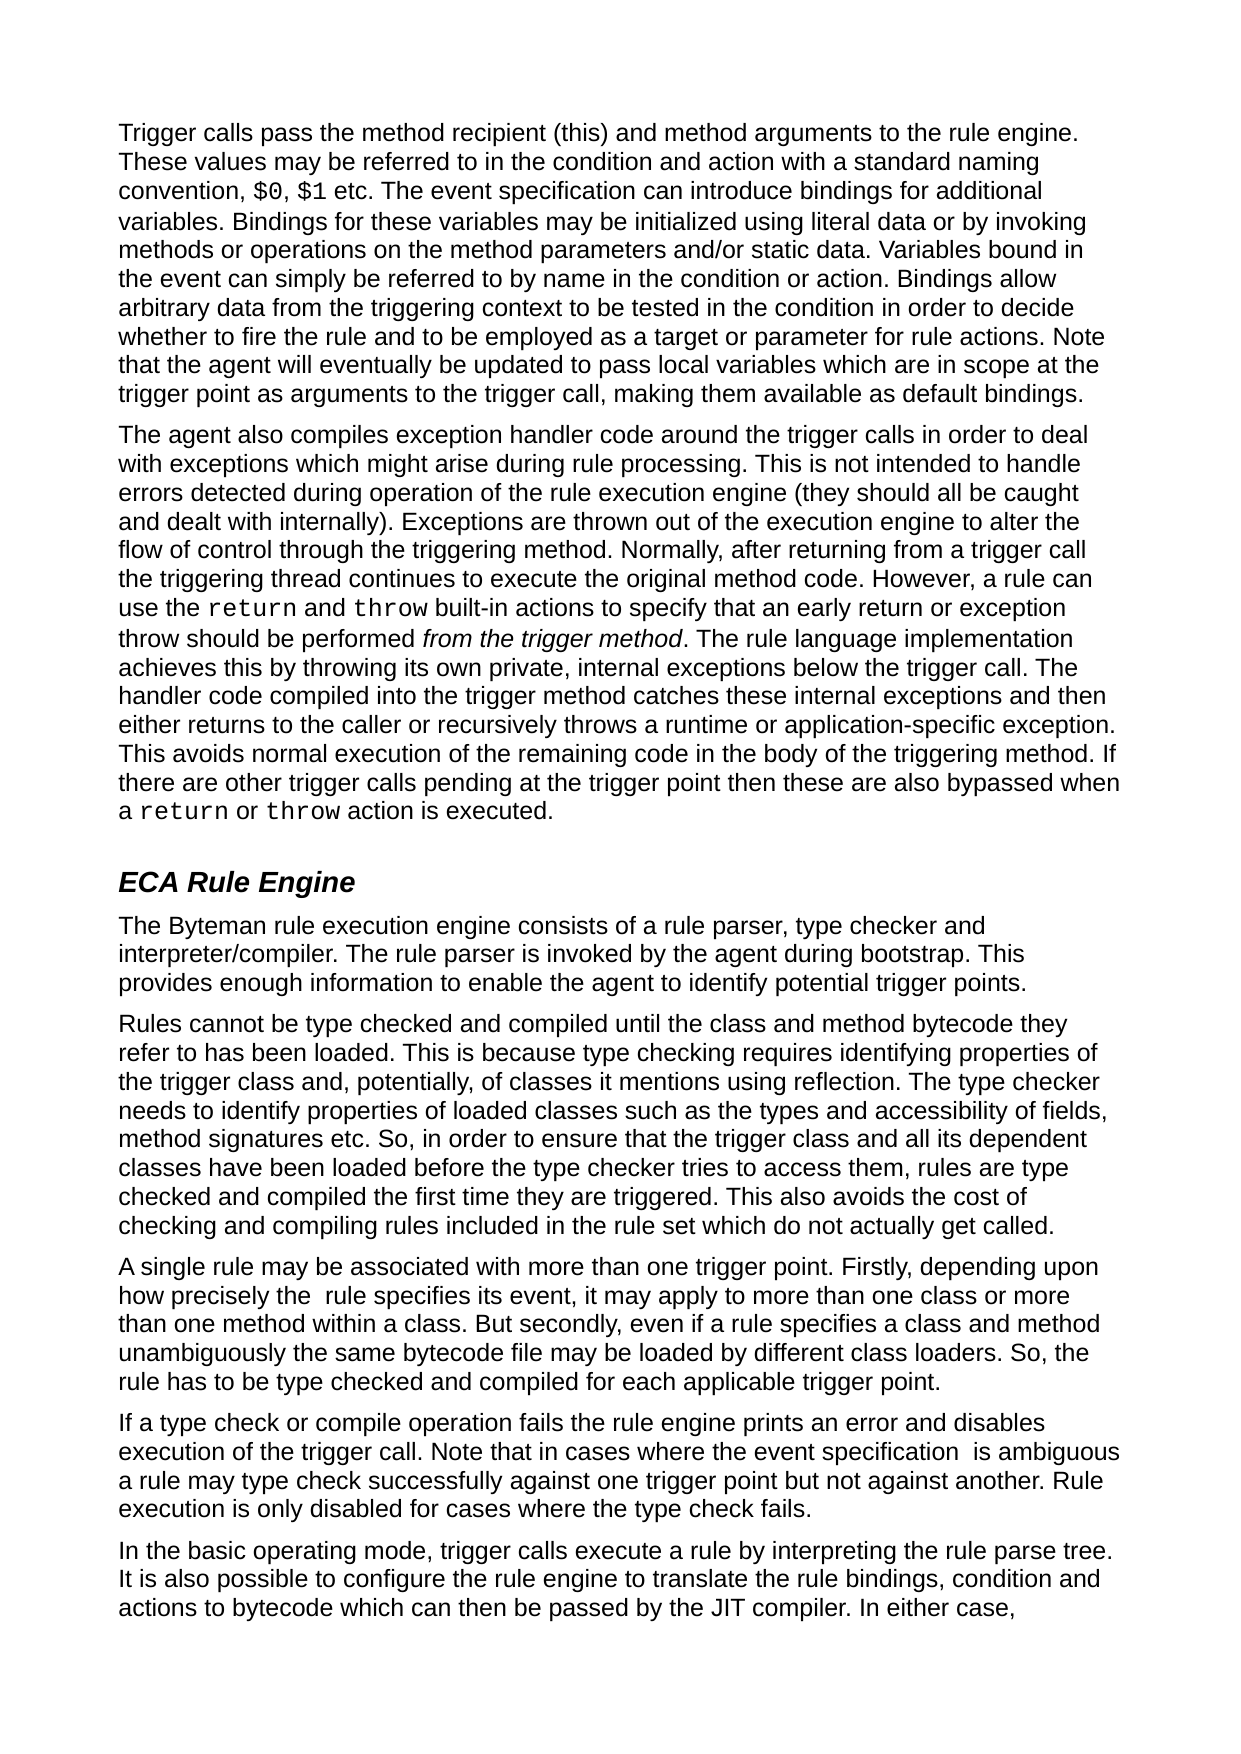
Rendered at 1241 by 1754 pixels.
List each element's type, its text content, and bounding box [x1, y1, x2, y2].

text Rules cannot be type checked and compiled until the class and method bytecode they refer to has been loaded. This is because type checking requires identifying properties of the trigger class and, potentially, of classes it mentions using reflection. The type checker needs to identify properties of loaded classes such as the types and accessibility of fields, method signatures etc. So, in order to ensure that the trigger class and all its dependent classes have been loaded before the type checker tries to access them, rules are type checked and compiled the first time they are triggered. This also avoids the cost of checking and compiling rules included in the rule set which do not actually get called. [118, 1009, 1122, 1239]
text In the basic operating mode, trigger calls execute a rule by interpreting the rule parse tree. It is also possible to configure the rule engine to translate the rule bindings, condition and actions to bytecode which can then be passed by the JIT compiler. In either case, [118, 1536, 1122, 1622]
text A single rule may be associated with more than one trigger point. Firstly, depending upon how precisely the rule specifies its event, it may apply to more than one class or more than one method within a class. But secondly, even if a rule specifies a class and method unambiguously the same bytecode file may be loaded by different class loaders. So, the rule has to be type checked and compiled for each applicable trigger point. [118, 1252, 1122, 1396]
text The agent also compiles exception handler code around the trigger calls in order to deal with exceptions which might arise during rule processing. This is not intended to handle errors detected during operation of the rule execution engine (they should all be caught and dealt with internally). Exceptions are thrown out of the execution engine to alter the flow of control through the triggering method. Normally, after returning from a trigger call the triggering thread continues to execute the original method code. However, a rule can use the return and throw built-in actions to specify that an early return or exception throw should be performed from the trigger method. The rule language implementation achieves this by throwing its own private, internal exceptions below the trigger call. The handler code compiled into the trigger method catches these internal exceptions and then either returns to the caller or recursively throws a runtime or application-specific exception. This avoids normal execution of the remaining code in the body of the triggering method. If there are other trigger calls pending at the trigger point then these are also bypassed when a return or throw action is executed. [118, 420, 1122, 827]
text If a type check or compile operation fails the rule engine prints an error and disables execution of the trigger call. Note that in cases where the event specification is ambiguous a rule may type check successfully against one trigger point but not against another. Rule execution is only disabled for cases where the type check fails. [118, 1408, 1122, 1523]
text The Byteman rule execution engine consists of a rule parser, type checker and interpreter/compiler. The rule parser is invoked by the agent during bootstrap. This provides enough information to enable the agent to identify potential trigger points. [118, 911, 1122, 997]
subtitle ECA Rule Engine [118, 865, 1122, 898]
text Trigger calls pass the method recipient (this) and method arguments to the rule engine. These values may be referred to in the condition and action with a standard naming convention, $0, $1 etc. The event specification can introduce bindings for additional variables. Bindings for these variables may be initialized using literal data or by invoking methods or operations on the method parameters and/or static data. Variables bound in the event can simply be referred to by name in the condition or action. Bindings allow arbitrary data from the triggering context to be tested in the condition in order to decide whether to fire the rule and to be employed as a target or parameter for rule actions. Note that the agent will eventually be updated to pass local variables which are in scope at the trigger point as arguments to the trigger call, making them available as default bindings. [118, 118, 1122, 408]
